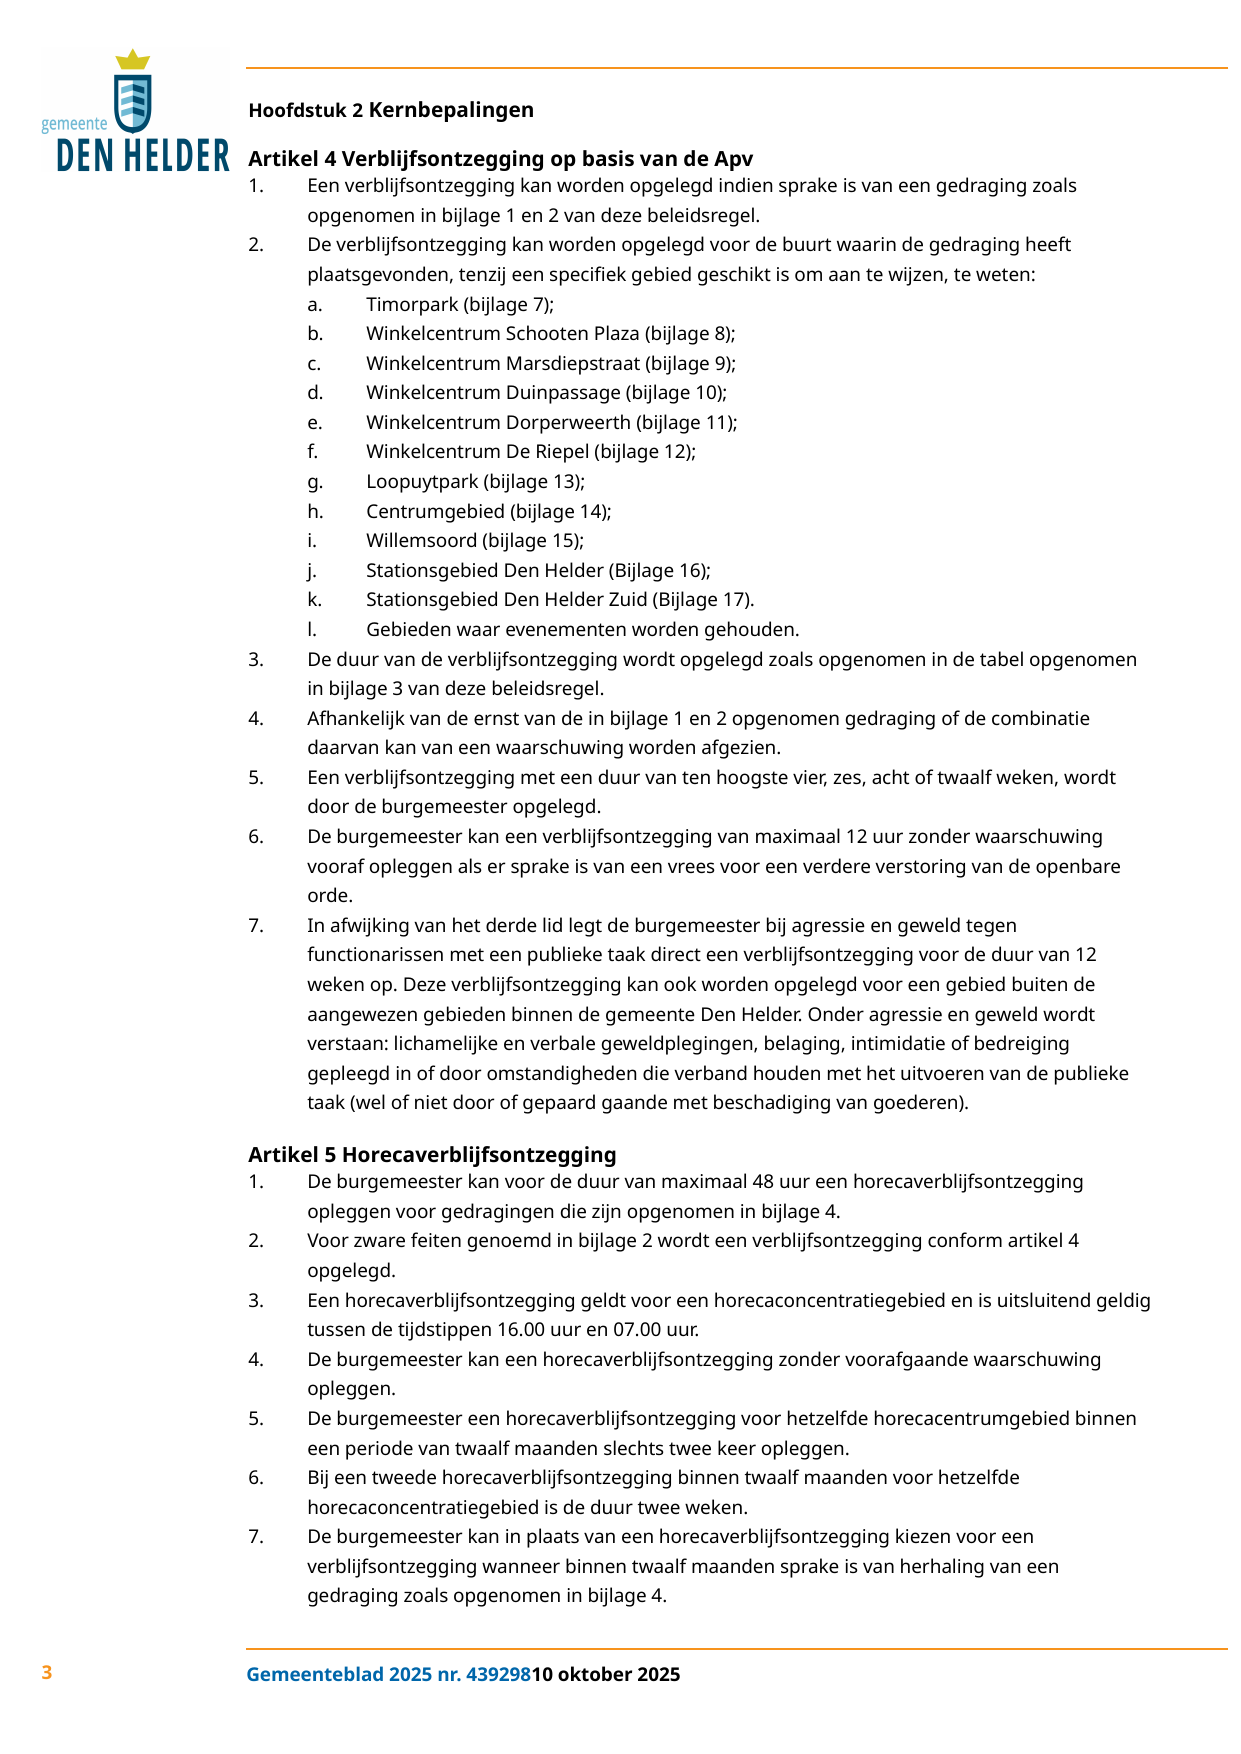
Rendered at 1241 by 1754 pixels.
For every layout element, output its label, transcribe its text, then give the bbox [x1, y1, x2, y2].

list In afwijking van het derde lid legt de burgemeester bij agressie en geweld tegen functionarissen met een publieke taak direct een verblijfsontzegging voor de duur van 12 weken op. Deze verblijfsontzegging kan ook worden opgelegd voor een gebied buiten de aangewezen gebieden binnen de gemeente Den Helder. Onder agressie en geweld wordt verstaan: lichamelijke en verbale geweldplegingen, belaging, intimidatie of bedreiging gepleegd in of door omstandigheden die verband houden met het uitvoeren van de publieke taak (wel of niet door of gepaard gaande met beschadiging van goederen). [248, 912, 1152, 1115]
picture [100, 154, 106, 172]
list Timorpark (bijlage 7); [307, 291, 1152, 317]
text Hoofdstuk 2 Kernbepalingen [248, 95, 1152, 123]
picture [41, 47, 231, 172]
list Willemsoord (bijlage 15); [307, 527, 1152, 553]
list Loopuytpark (bijlage 13); [307, 468, 1152, 494]
list Bij een tweede horecaverblijfsontzegging binnen twaalf maanden voor hetzelfde horecaconcentratiegebied is de duur twee weken. [248, 1464, 1152, 1519]
list Winkelcentrum Schooten Plaza (bijlage 8); [307, 320, 1152, 346]
list De burgemeester kan een horecaverblijfsontzegging zonder voorafgaande waarschuwing opleggen. [248, 1346, 1152, 1401]
list Een verblijfsontzegging kan worden opgelegd indien sprake is van een gedraging zoals opgenomen in bijlage 1 en 2 van deze beleidsregel. [248, 172, 1152, 228]
picture [130, 157, 135, 172]
list Winkelcentrum Duinpassage (bijlage 10); [307, 379, 1152, 405]
list Afhankelijk van de ernst van de in bijlage 1 en 2 opgenomen gedraging of de combinatie daarvan kan van een waarschuwing worden afgezien. [248, 705, 1152, 760]
list Stationsgebied Den Helder Zuid (Bijlage 17). [307, 587, 1152, 612]
text Artikel 4 Verblijfsontzegging op basis van de Apv [248, 144, 1152, 172]
list Voor zware feiten genoemd in bijlage 2 wordt een verblijfsontzegging conform artikel 4 opgelegd. [248, 1228, 1152, 1283]
list De verblijfsontzegging kan worden opgelegd voor de buurt waarin de gedraging heeft plaatsgevonden, tenzij een specifiek gebied geschikt is om aan te wijzen, te weten: [248, 232, 1152, 287]
picture [182, 144, 187, 165]
list Een horecaverblijfsontzegging geldt voor een horecaconcentratiegebied en is uitsluitend geldig tussen de tijdstippen 16.00 uur en 07.00 uur. [248, 1287, 1152, 1342]
list Gebieden waar evenementen worden gehouden. [307, 616, 1152, 642]
list Winkelcentrum De Riepel (bijlage 12); [307, 439, 1152, 464]
list De burgemeester kan in plaats van een horecaverblijfsontzegging kiezen voor een verblijfsontzegging wanneer binnen twaalf maanden sprake is van herhaling van een gedraging zoals opgenomen in bijlage 4. [248, 1523, 1152, 1608]
list Stationsgebied Den Helder (Bijlage 16); [307, 557, 1152, 583]
picture [63, 144, 68, 165]
list De burgemeester kan voor de duur van maximaal 48 uur een horecaverblijfsontzegging opleggen voor gedragingen die zijn opgenomen in bijlage 4. [248, 1168, 1152, 1224]
list Centrumgebied (bijlage 14); [307, 498, 1152, 524]
text Artikel 5 Horecaverblijfsontzegging [248, 1140, 1152, 1168]
list De burgemeester kan een verblijfsontzegging van maximaal 12 uur zonder waarschuwing vooraf opleggen als er sprake is van een vrees voor een verdere verstoring van de openbare orde. [248, 823, 1152, 908]
list Een verblijfsontzegging met een duur van ten hoogste vier, zes, acht of twaalf weken, wordt door de burgemeester opgelegd. [248, 764, 1152, 819]
picture [220, 160, 224, 172]
list Winkelcentrum Dorperweerth (bijlage 11); [307, 409, 1152, 435]
list Winkelcentrum Marsdiepstraat (bijlage 9); [307, 350, 1152, 376]
list De burgemeester een horecaverblijfsontzegging voor hetzelfde horecacentrumgebied binnen een periode van twaalf maanden slechts twee keer opleggen. [248, 1405, 1152, 1460]
list De duur van de verblijfsontzegging wordt opgelegd zoals opgenomen in de tabel opgenomen in bijlage 3 van deze beleidsregel. [248, 646, 1152, 701]
